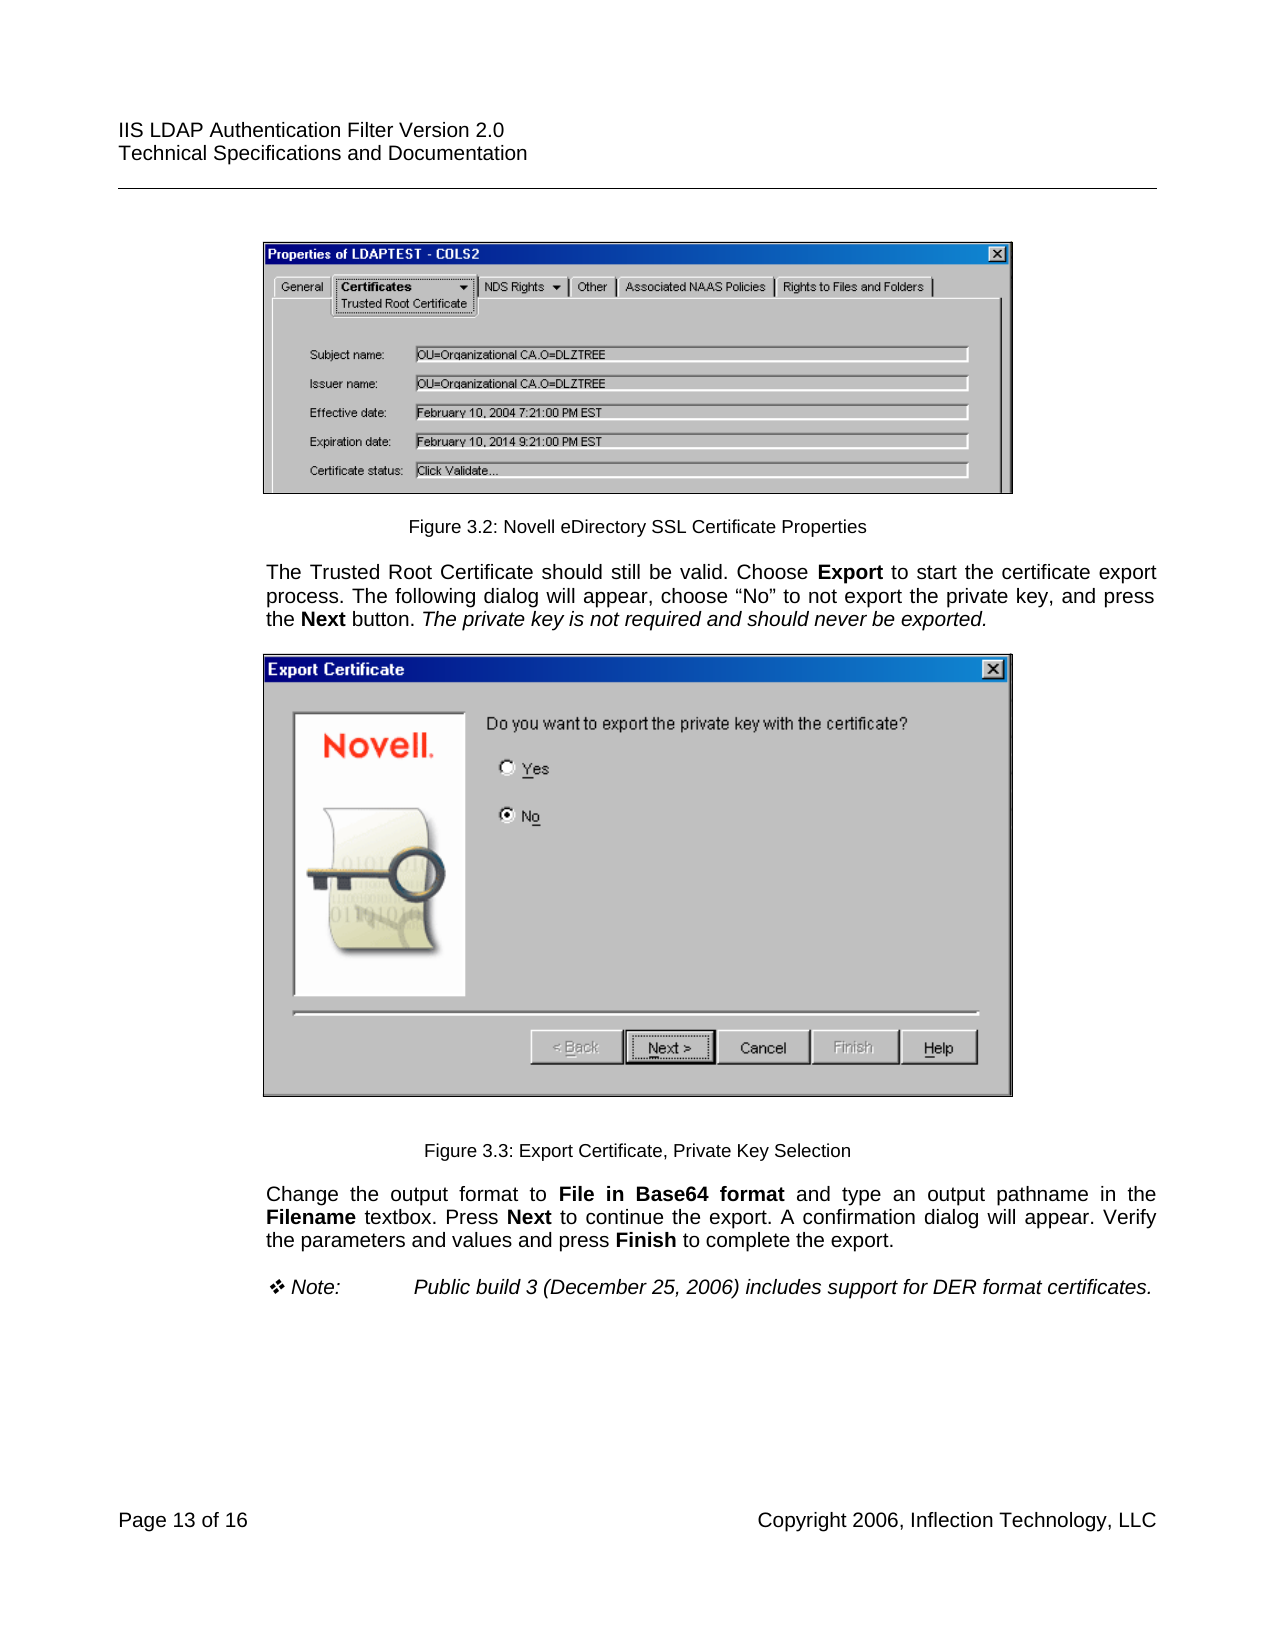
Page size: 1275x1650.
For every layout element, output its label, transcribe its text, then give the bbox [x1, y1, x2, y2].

picture [264, 243, 1012, 493]
text Figure 3.2: Novell eDirectory SSL Certificate Properties [118, 517, 1157, 538]
picture [264, 655, 1012, 1096]
text Change the output format to File in Base64 format and type an output pathname in the Filename textbox. Press Next to continue the export. A confirmation dialog will appear. Verify the parameters and values and press Finish to complete the export. [266, 1182, 1157, 1252]
text Figure 3.3: Export Certificate, Private Key Selection [118, 1141, 1157, 1161]
text The Trusted Root Certificate should still be valid. Choose Export to start the certificate export process. The following dialog will appear, choose “No” to not export the private key, and press the Next button. The private key is not required and should never be exported. [266, 561, 1157, 631]
text  Note: Public build 3 (December 25, 2006) includes support for DER format certificates. [266, 1275, 1157, 1299]
